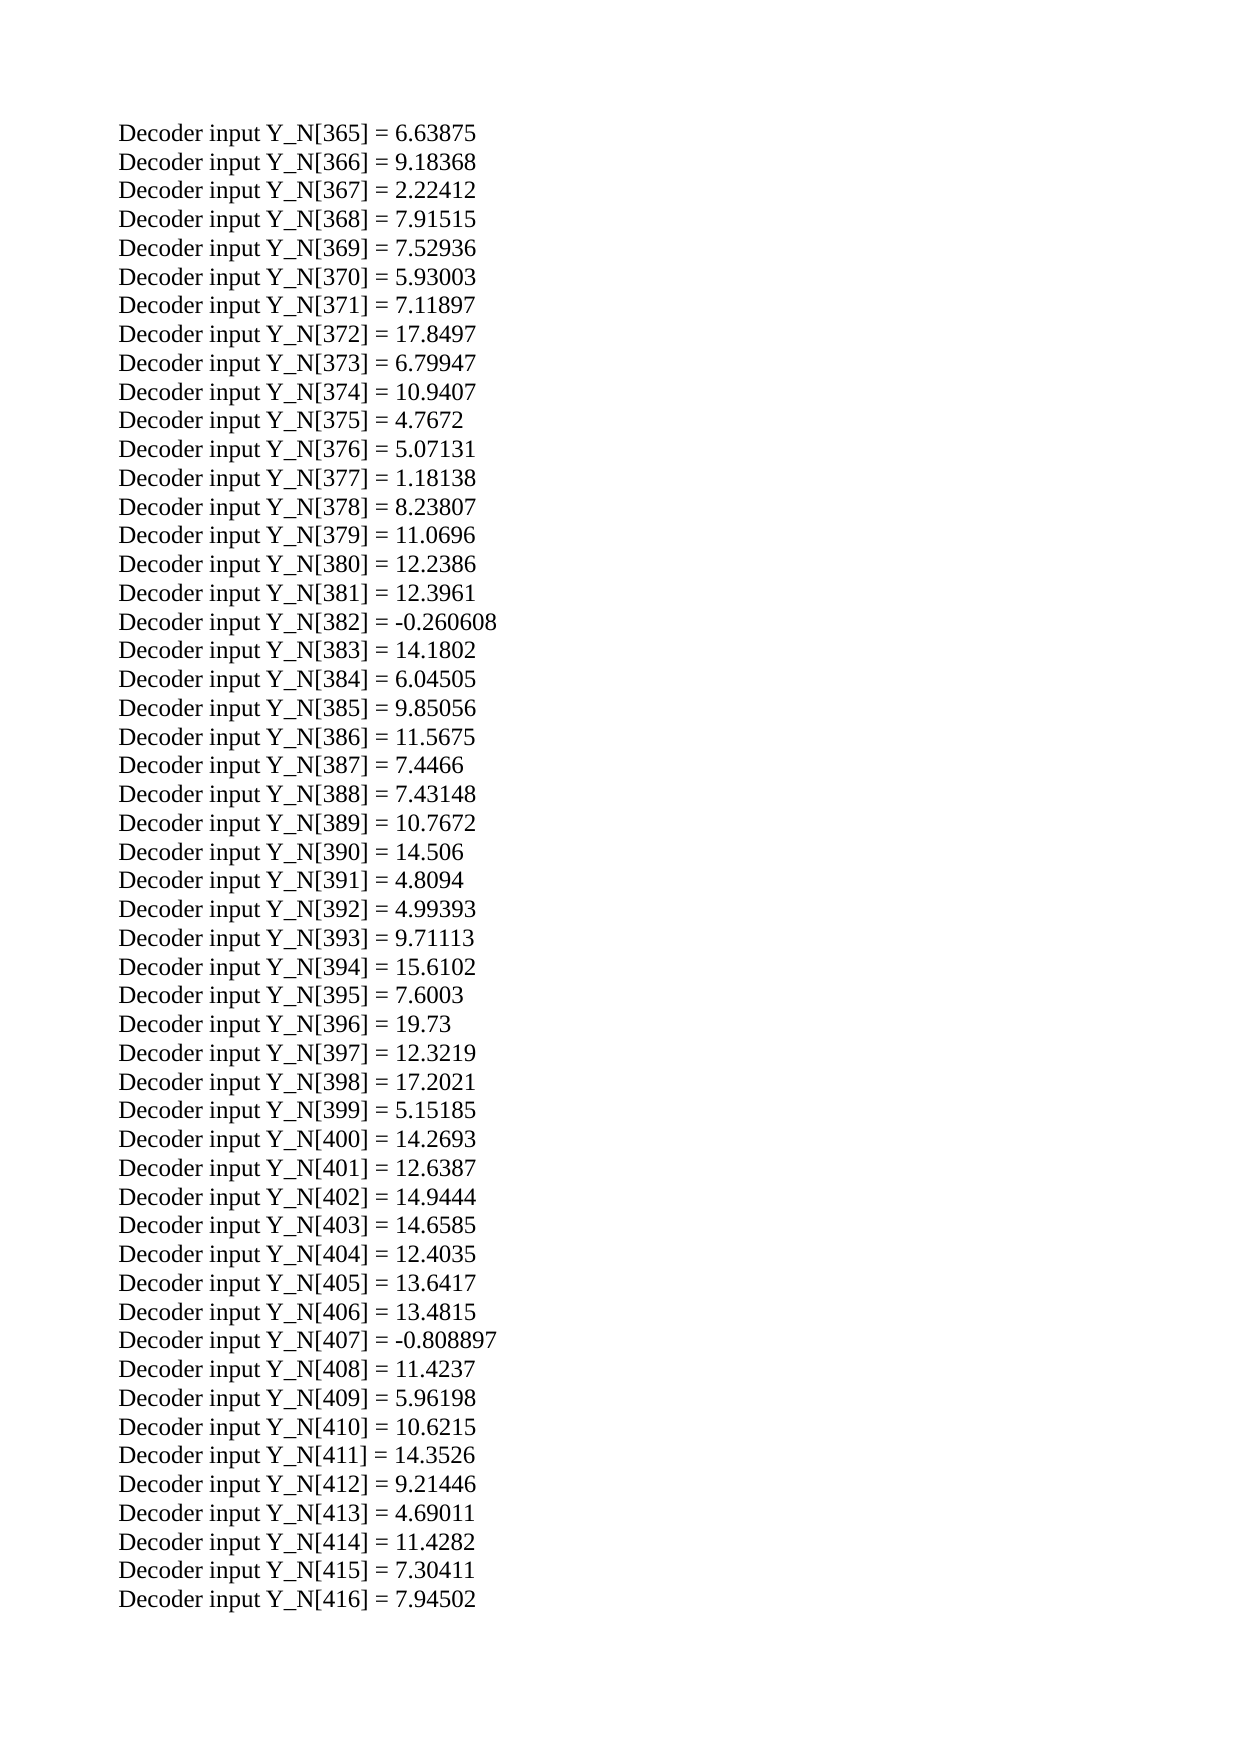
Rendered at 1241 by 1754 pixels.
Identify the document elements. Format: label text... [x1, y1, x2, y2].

text Decoder input Y_N[373] = 6.79947 [118, 348, 1122, 377]
text Decoder input Y_N[416] = 7.94502 [118, 1584, 1122, 1613]
text Decoder input Y_N[401] = 12.6387 [118, 1153, 1122, 1182]
text Decoder input Y_N[408] = 11.4237 [118, 1354, 1122, 1383]
text Decoder input Y_N[406] = 13.4815 [118, 1297, 1122, 1326]
text Decoder input Y_N[397] = 12.3219 [118, 1038, 1122, 1067]
text Decoder input Y_N[365] = 6.63875 [118, 118, 1122, 147]
text Decoder input Y_N[391] = 4.8094 [118, 866, 1122, 894]
text Decoder input Y_N[395] = 7.6003 [118, 981, 1122, 1009]
text Decoder input Y_N[394] = 15.6102 [118, 952, 1122, 981]
text Decoder input Y_N[412] = 9.21446 [118, 1469, 1122, 1498]
text Decoder input Y_N[382] = -0.260608 [118, 607, 1122, 636]
text Decoder input Y_N[399] = 5.15185 [118, 1096, 1122, 1124]
text Decoder input Y_N[404] = 12.4035 [118, 1239, 1122, 1268]
text Decoder input Y_N[405] = 13.6417 [118, 1268, 1122, 1297]
text Decoder input Y_N[380] = 12.2386 [118, 549, 1122, 578]
text Decoder input Y_N[387] = 7.4466 [118, 751, 1122, 779]
text Decoder input Y_N[376] = 5.07131 [118, 434, 1122, 463]
text Decoder input Y_N[366] = 9.18368 [118, 147, 1122, 176]
text Decoder input Y_N[379] = 11.0696 [118, 521, 1122, 549]
text Decoder input Y_N[409] = 5.96198 [118, 1383, 1122, 1412]
text Decoder input Y_N[367] = 2.22412 [118, 176, 1122, 204]
text Decoder input Y_N[398] = 17.2021 [118, 1067, 1122, 1096]
text Decoder input Y_N[370] = 5.93003 [118, 262, 1122, 291]
text Decoder input Y_N[414] = 11.4282 [118, 1527, 1122, 1556]
text Decoder input Y_N[378] = 8.23807 [118, 492, 1122, 521]
text Decoder input Y_N[413] = 4.69011 [118, 1498, 1122, 1527]
text Decoder input Y_N[411] = 14.3526 [118, 1441, 1122, 1469]
text Decoder input Y_N[374] = 10.9407 [118, 377, 1122, 406]
text Decoder input Y_N[407] = -0.808897 [118, 1326, 1122, 1354]
text Decoder input Y_N[377] = 1.18138 [118, 463, 1122, 492]
text Decoder input Y_N[386] = 11.5675 [118, 722, 1122, 751]
text Decoder input Y_N[402] = 14.9444 [118, 1182, 1122, 1211]
text Decoder input Y_N[375] = 4.7672 [118, 406, 1122, 434]
text Decoder input Y_N[369] = 7.52936 [118, 233, 1122, 262]
text Decoder input Y_N[384] = 6.04505 [118, 664, 1122, 693]
text Decoder input Y_N[385] = 9.85056 [118, 693, 1122, 722]
text Decoder input Y_N[396] = 19.73 [118, 1009, 1122, 1038]
text Decoder input Y_N[415] = 7.30411 [118, 1556, 1122, 1584]
text Decoder input Y_N[381] = 12.3961 [118, 578, 1122, 607]
text Decoder input Y_N[383] = 14.1802 [118, 636, 1122, 664]
text Decoder input Y_N[389] = 10.7672 [118, 808, 1122, 837]
text Decoder input Y_N[390] = 14.506 [118, 837, 1122, 866]
text Decoder input Y_N[410] = 10.6215 [118, 1412, 1122, 1441]
text Decoder input Y_N[392] = 4.99393 [118, 894, 1122, 923]
text Decoder input Y_N[393] = 9.71113 [118, 923, 1122, 952]
text Decoder input Y_N[400] = 14.2693 [118, 1124, 1122, 1153]
text Decoder input Y_N[371] = 7.11897 [118, 291, 1122, 319]
text Decoder input Y_N[372] = 17.8497 [118, 319, 1122, 348]
text Decoder input Y_N[388] = 7.43148 [118, 779, 1122, 808]
text Decoder input Y_N[403] = 14.6585 [118, 1211, 1122, 1239]
text Decoder input Y_N[368] = 7.91515 [118, 204, 1122, 233]
